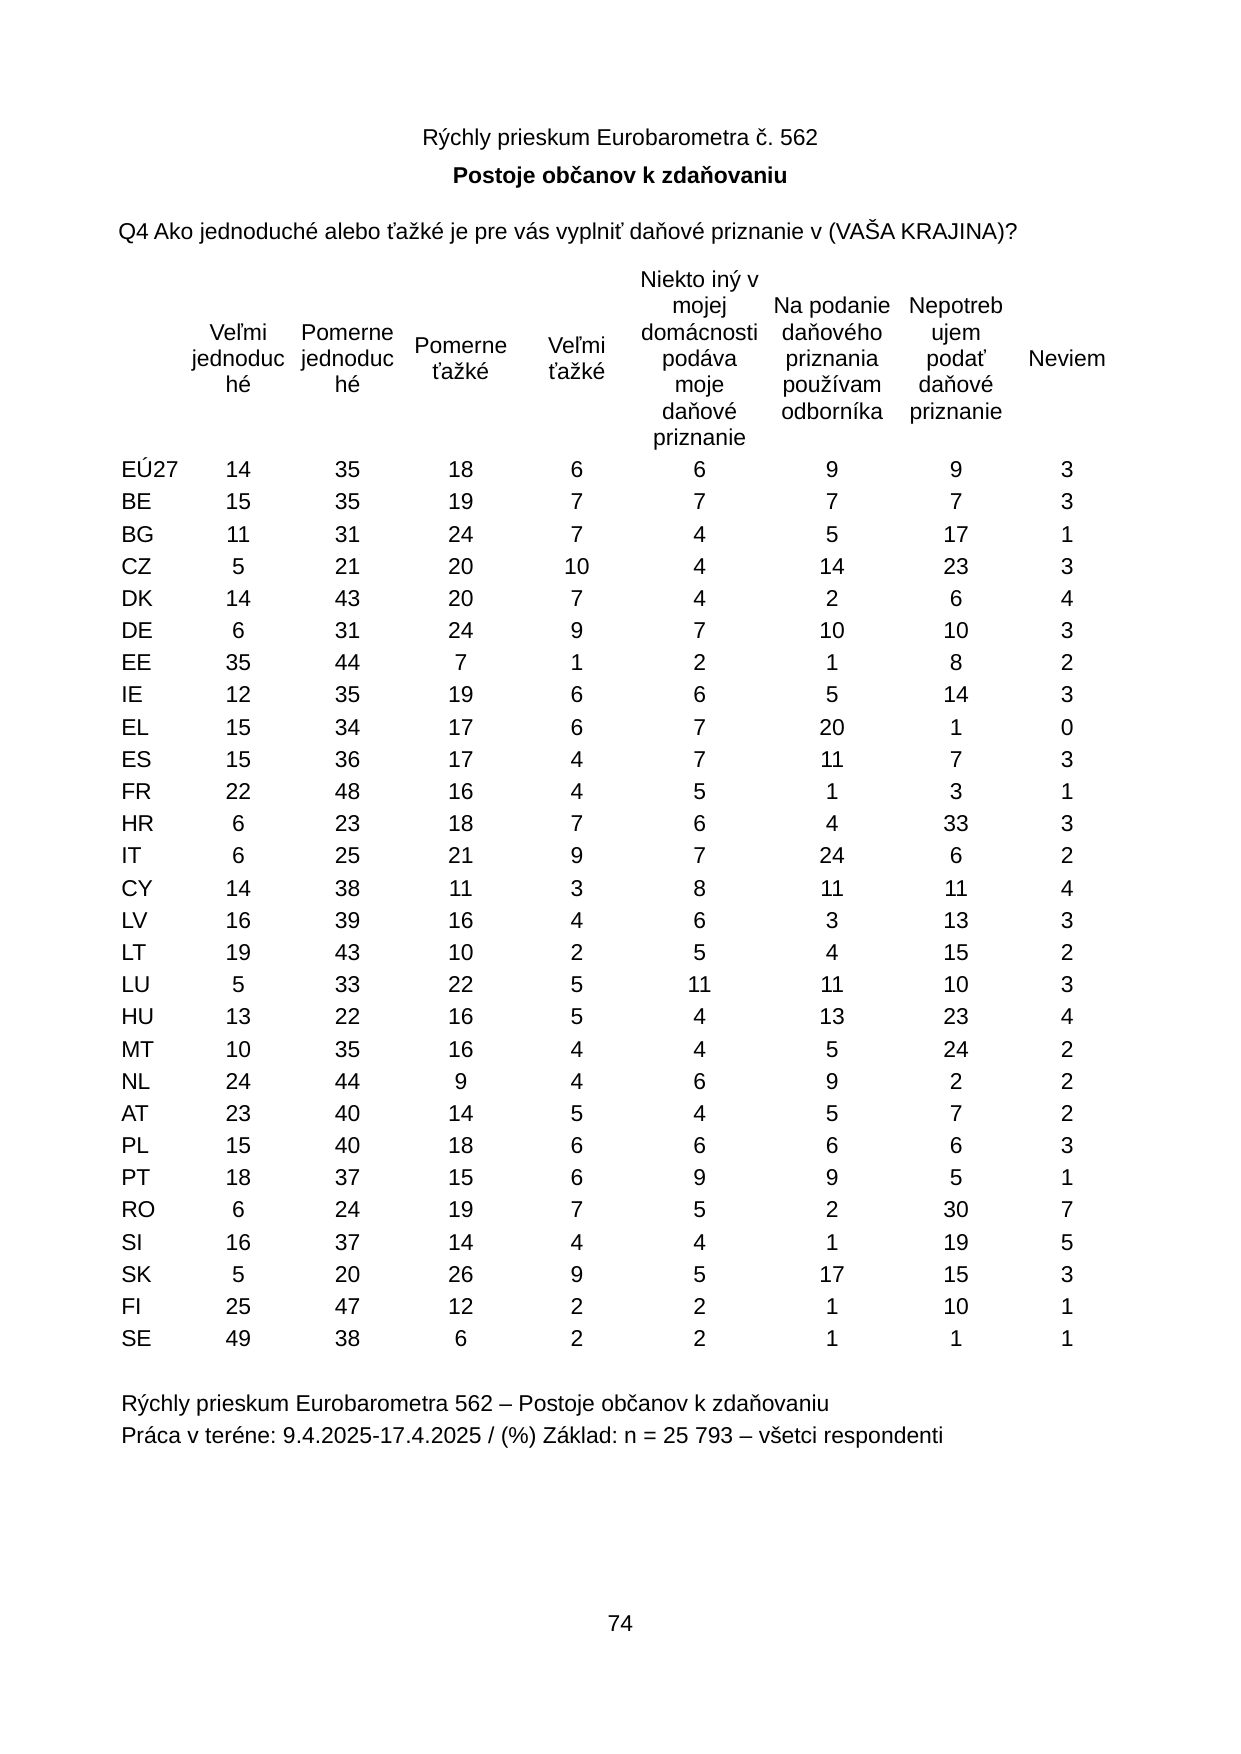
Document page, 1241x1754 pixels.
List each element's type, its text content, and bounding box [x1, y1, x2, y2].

table_cell 4 [635, 1097, 764, 1129]
table_cell 43 [292, 936, 402, 968]
table_cell 2 [1012, 1065, 1122, 1097]
table_cell 10 [403, 936, 519, 968]
table_cell 15 [184, 1129, 292, 1161]
table_cell 40 [292, 1129, 402, 1161]
table_cell 3 [900, 775, 1012, 807]
table_cell 3 [1012, 614, 1122, 646]
table_cell 16 [403, 1000, 519, 1033]
table_cell PT [118, 1161, 184, 1193]
table_cell 2 [635, 646, 764, 678]
table_cell 0 [1012, 711, 1122, 743]
table_cell [292, 1355, 402, 1387]
table_cell 30 [900, 1194, 1012, 1226]
table_cell 1 [1012, 1290, 1122, 1322]
table_cell SK [118, 1258, 184, 1290]
table_cell 3 [1012, 1258, 1122, 1290]
table_cell 9 [900, 453, 1012, 485]
table_cell 3 [1012, 485, 1122, 518]
table_cell 5 [519, 1097, 635, 1129]
table_cell 20 [403, 582, 519, 614]
table_cell 2 [1012, 646, 1122, 678]
table_cell 5 [184, 1258, 292, 1290]
table_cell SE [118, 1322, 184, 1354]
table_cell 4 [635, 550, 764, 582]
table_cell 1 [1012, 775, 1122, 807]
table_cell 24 [403, 614, 519, 646]
table_cell 4 [635, 1226, 764, 1258]
table_cell FR [118, 775, 184, 807]
table_cell 7 [403, 646, 519, 678]
table_cell 3 [1012, 904, 1122, 936]
table_cell 9 [764, 1161, 900, 1193]
table_cell 31 [292, 614, 402, 646]
table_cell 6 [764, 1129, 900, 1161]
table_cell 6 [635, 807, 764, 839]
table_cell 6 [519, 679, 635, 711]
table_cell 11 [184, 518, 292, 550]
table_cell 14 [403, 1226, 519, 1258]
table_cell 1 [764, 1226, 900, 1258]
table_cell 5 [635, 1258, 764, 1290]
table_cell 20 [764, 711, 900, 743]
table_cell 4 [635, 1000, 764, 1033]
table_header Nepotrebujem podať daňové priznanie [900, 263, 1012, 453]
table_cell 2 [519, 936, 635, 968]
table_cell 4 [519, 743, 635, 775]
table_cell 7 [764, 485, 900, 518]
table_cell 10 [900, 614, 1012, 646]
table_cell 40 [292, 1097, 402, 1129]
table_cell 16 [184, 904, 292, 936]
table_cell 5 [184, 968, 292, 1000]
table_cell 6 [900, 582, 1012, 614]
table_cell 10 [184, 1033, 292, 1065]
table_cell 21 [292, 550, 402, 582]
table_cell 1 [519, 646, 635, 678]
table_cell CZ [118, 550, 184, 582]
table_cell Rýchly prieskum Eurobarometra 562 – Postoje občanov k zdaňovaniu [118, 1387, 1122, 1419]
table_cell PL [118, 1129, 184, 1161]
table_cell 5 [764, 679, 900, 711]
table_cell NL [118, 1065, 184, 1097]
table_cell 11 [635, 968, 764, 1000]
table_cell 44 [292, 1065, 402, 1097]
table_cell BG [118, 518, 184, 550]
table_cell 7 [635, 485, 764, 518]
table_cell 35 [292, 485, 402, 518]
table_cell 4 [519, 904, 635, 936]
table_cell 1 [764, 646, 900, 678]
table_cell EÚ27 [118, 453, 184, 485]
table_cell 9 [764, 453, 900, 485]
table_cell 4 [635, 1033, 764, 1065]
table_cell 8 [635, 872, 764, 904]
table_cell 5 [635, 936, 764, 968]
table_cell [900, 1355, 1012, 1387]
table_cell 4 [635, 518, 764, 550]
table_cell 7 [635, 743, 764, 775]
table_cell 23 [292, 807, 402, 839]
table_cell 20 [292, 1258, 402, 1290]
table_cell [1012, 1355, 1122, 1387]
table_cell LV [118, 904, 184, 936]
text Q4 Ako jednoduché alebo ťažké je pre vás vyplniť daňové priznanie v (VAŠA KRAJINA)? [118, 218, 1122, 244]
table_cell 12 [403, 1290, 519, 1322]
table_cell 4 [635, 582, 764, 614]
table_cell 5 [764, 1097, 900, 1129]
table_cell 1 [1012, 1322, 1122, 1354]
table_cell AT [118, 1097, 184, 1129]
table_cell 6 [184, 840, 292, 872]
table_cell 6 [635, 1129, 764, 1161]
table_cell 43 [292, 582, 402, 614]
table_cell 23 [900, 550, 1012, 582]
table_cell 9 [519, 840, 635, 872]
table_cell 2 [1012, 1033, 1122, 1065]
table_cell 4 [1012, 1000, 1122, 1033]
table_cell 24 [292, 1194, 402, 1226]
table_cell 16 [403, 904, 519, 936]
table_cell IT [118, 840, 184, 872]
table_header Veľmi ťažké [519, 263, 635, 453]
table_cell 6 [635, 679, 764, 711]
table_cell 6 [635, 453, 764, 485]
table_cell 31 [292, 518, 402, 550]
table_cell 9 [403, 1065, 519, 1097]
table_cell 7 [519, 807, 635, 839]
table_cell 17 [900, 518, 1012, 550]
table_cell 7 [900, 743, 1012, 775]
table_cell 6 [635, 1065, 764, 1097]
table_cell 36 [292, 743, 402, 775]
table_cell 3 [1012, 1129, 1122, 1161]
table_cell 24 [764, 840, 900, 872]
table_cell EL [118, 711, 184, 743]
table_cell 16 [403, 775, 519, 807]
table_cell [184, 1355, 292, 1387]
table_cell 1 [900, 711, 1012, 743]
table_cell 6 [519, 1129, 635, 1161]
table_cell 5 [764, 1033, 900, 1065]
table_cell 6 [184, 1194, 292, 1226]
table_cell DE [118, 614, 184, 646]
table_cell 3 [1012, 679, 1122, 711]
table_cell CY [118, 872, 184, 904]
table_cell 24 [184, 1065, 292, 1097]
table_cell 4 [764, 807, 900, 839]
table_cell SI [118, 1226, 184, 1258]
table_cell 4 [519, 1226, 635, 1258]
table_cell 11 [764, 743, 900, 775]
table_cell 33 [900, 807, 1012, 839]
table_cell 6 [519, 711, 635, 743]
table_cell EE [118, 646, 184, 678]
table_cell 16 [184, 1226, 292, 1258]
table_cell 9 [519, 1258, 635, 1290]
table_header Neviem [1012, 263, 1122, 453]
table_cell 6 [403, 1322, 519, 1354]
table_cell 15 [184, 711, 292, 743]
table_cell [118, 1355, 184, 1387]
table_cell 2 [635, 1290, 764, 1322]
table_cell 1 [1012, 1161, 1122, 1193]
table_cell 6 [184, 614, 292, 646]
table_cell HR [118, 807, 184, 839]
table_cell 7 [635, 840, 764, 872]
table_cell 5 [900, 1161, 1012, 1193]
table_cell 25 [184, 1290, 292, 1322]
table_header Pomerne jednoduché [292, 263, 402, 453]
table_cell 38 [292, 872, 402, 904]
table_cell 7 [635, 614, 764, 646]
table_cell 18 [403, 807, 519, 839]
table_cell 3 [1012, 743, 1122, 775]
table_cell 5 [519, 968, 635, 1000]
table_cell 47 [292, 1290, 402, 1322]
table_cell 17 [403, 711, 519, 743]
table_cell 37 [292, 1161, 402, 1193]
table_cell FI [118, 1290, 184, 1322]
table_cell 3 [1012, 453, 1122, 485]
table_cell 22 [292, 1000, 402, 1033]
table_cell 15 [184, 743, 292, 775]
table_cell 7 [519, 582, 635, 614]
table_cell RO [118, 1194, 184, 1226]
table_cell 19 [184, 936, 292, 968]
table_cell 22 [403, 968, 519, 1000]
table_cell 3 [1012, 550, 1122, 582]
table_cell 2 [635, 1322, 764, 1354]
table_cell LT [118, 936, 184, 968]
table_cell 16 [403, 1033, 519, 1065]
table_cell 12 [184, 679, 292, 711]
table_cell BE [118, 485, 184, 518]
table_header [118, 263, 184, 453]
table_cell DK [118, 582, 184, 614]
table_cell 15 [900, 1258, 1012, 1290]
table_cell 2 [900, 1065, 1012, 1097]
table_cell 38 [292, 1322, 402, 1354]
table_cell 4 [519, 1065, 635, 1097]
table_cell 5 [184, 550, 292, 582]
table_cell 11 [900, 872, 1012, 904]
table_cell MT [118, 1033, 184, 1065]
table_cell 14 [184, 872, 292, 904]
table_cell 7 [900, 1097, 1012, 1129]
table_cell 17 [403, 743, 519, 775]
table_cell 8 [900, 646, 1012, 678]
table_cell 6 [635, 904, 764, 936]
table_cell LU [118, 968, 184, 1000]
table_cell 7 [635, 711, 764, 743]
table_cell 19 [403, 485, 519, 518]
table_cell 24 [403, 518, 519, 550]
table_cell 7 [519, 1194, 635, 1226]
table_cell 11 [764, 968, 900, 1000]
table_cell 5 [635, 1194, 764, 1226]
table_cell 4 [519, 775, 635, 807]
table_cell 25 [292, 840, 402, 872]
table_cell 34 [292, 711, 402, 743]
table_cell 2 [764, 582, 900, 614]
table_header Veľmi jednoduché [184, 263, 292, 453]
table_cell 26 [403, 1258, 519, 1290]
table_cell 14 [184, 453, 292, 485]
table_cell 11 [764, 872, 900, 904]
table_cell 5 [764, 518, 900, 550]
table_cell 14 [403, 1097, 519, 1129]
table_cell 10 [519, 550, 635, 582]
table_cell [635, 1355, 764, 1387]
table_cell 48 [292, 775, 402, 807]
table_cell 9 [764, 1065, 900, 1097]
table_cell 33 [292, 968, 402, 1000]
table_header Pomerne ťažké [403, 263, 519, 453]
table_cell [403, 1355, 519, 1387]
table_cell 13 [900, 904, 1012, 936]
table_cell 5 [519, 1000, 635, 1033]
table_cell 4 [764, 936, 900, 968]
table_cell 13 [764, 1000, 900, 1033]
table_cell 3 [519, 872, 635, 904]
table_cell HU [118, 1000, 184, 1033]
table_cell 10 [900, 1290, 1012, 1322]
table_cell 1 [1012, 518, 1122, 550]
table_cell 2 [1012, 840, 1122, 872]
table_cell 23 [184, 1097, 292, 1129]
table_cell 2 [1012, 1097, 1122, 1129]
table_cell 6 [184, 807, 292, 839]
table_cell 1 [764, 775, 900, 807]
table_cell 11 [403, 872, 519, 904]
table_cell 3 [1012, 807, 1122, 839]
table_cell 1 [764, 1290, 900, 1322]
table_cell 35 [292, 1033, 402, 1065]
table_cell 2 [519, 1322, 635, 1354]
table_cell 6 [519, 453, 635, 485]
table_cell 22 [184, 775, 292, 807]
table_cell 1 [900, 1322, 1012, 1354]
table_cell 17 [764, 1258, 900, 1290]
table_cell Práca v teréne: 9.4.2025-17.4.2025 / (%) Základ: n = 25 793 – všetci respondenti [118, 1419, 1122, 1451]
table_cell 49 [184, 1322, 292, 1354]
table_cell 3 [764, 904, 900, 936]
table_cell 44 [292, 646, 402, 678]
table_cell 14 [764, 550, 900, 582]
table_cell 35 [292, 453, 402, 485]
table_cell 7 [519, 485, 635, 518]
table_cell 2 [1012, 936, 1122, 968]
table_cell 21 [403, 840, 519, 872]
table_cell 2 [519, 1290, 635, 1322]
table_cell 5 [635, 775, 764, 807]
table_cell 9 [519, 614, 635, 646]
table_cell 35 [184, 646, 292, 678]
table_cell 9 [635, 1161, 764, 1193]
table_cell 14 [900, 679, 1012, 711]
table_cell 3 [1012, 968, 1122, 1000]
table_cell 18 [403, 1129, 519, 1161]
table_cell 10 [764, 614, 900, 646]
table_header Na podanie daňového priznania používam odborníka [764, 263, 900, 453]
table_cell 19 [403, 679, 519, 711]
table_cell 6 [900, 1129, 1012, 1161]
table_cell 18 [403, 453, 519, 485]
table_cell 23 [900, 1000, 1012, 1033]
table_cell 18 [184, 1161, 292, 1193]
table_cell 4 [519, 1033, 635, 1065]
table_cell 7 [1012, 1194, 1122, 1226]
table_cell 6 [519, 1161, 635, 1193]
table_cell 13 [184, 1000, 292, 1033]
table_cell 15 [184, 485, 292, 518]
table_cell ES [118, 743, 184, 775]
table_cell 19 [403, 1194, 519, 1226]
table_cell 7 [519, 518, 635, 550]
table_cell 7 [900, 485, 1012, 518]
table_cell 15 [900, 936, 1012, 968]
table_cell 10 [900, 968, 1012, 1000]
table_cell 2 [764, 1194, 900, 1226]
table_cell [764, 1355, 900, 1387]
table_cell 37 [292, 1226, 402, 1258]
table_cell IE [118, 679, 184, 711]
table_cell 39 [292, 904, 402, 936]
table_cell 24 [900, 1033, 1012, 1065]
table_cell 4 [1012, 582, 1122, 614]
table_cell 14 [184, 582, 292, 614]
table_cell 1 [764, 1322, 900, 1354]
table_cell [519, 1355, 635, 1387]
table_cell 15 [403, 1161, 519, 1193]
table_cell 4 [1012, 872, 1122, 904]
table_cell 19 [900, 1226, 1012, 1258]
table_cell 35 [292, 679, 402, 711]
table_cell 6 [900, 840, 1012, 872]
table_cell 20 [403, 550, 519, 582]
table_header Niekto iný v mojej domácnosti podáva moje daňové priznanie [635, 263, 764, 453]
table_cell 5 [1012, 1226, 1122, 1258]
